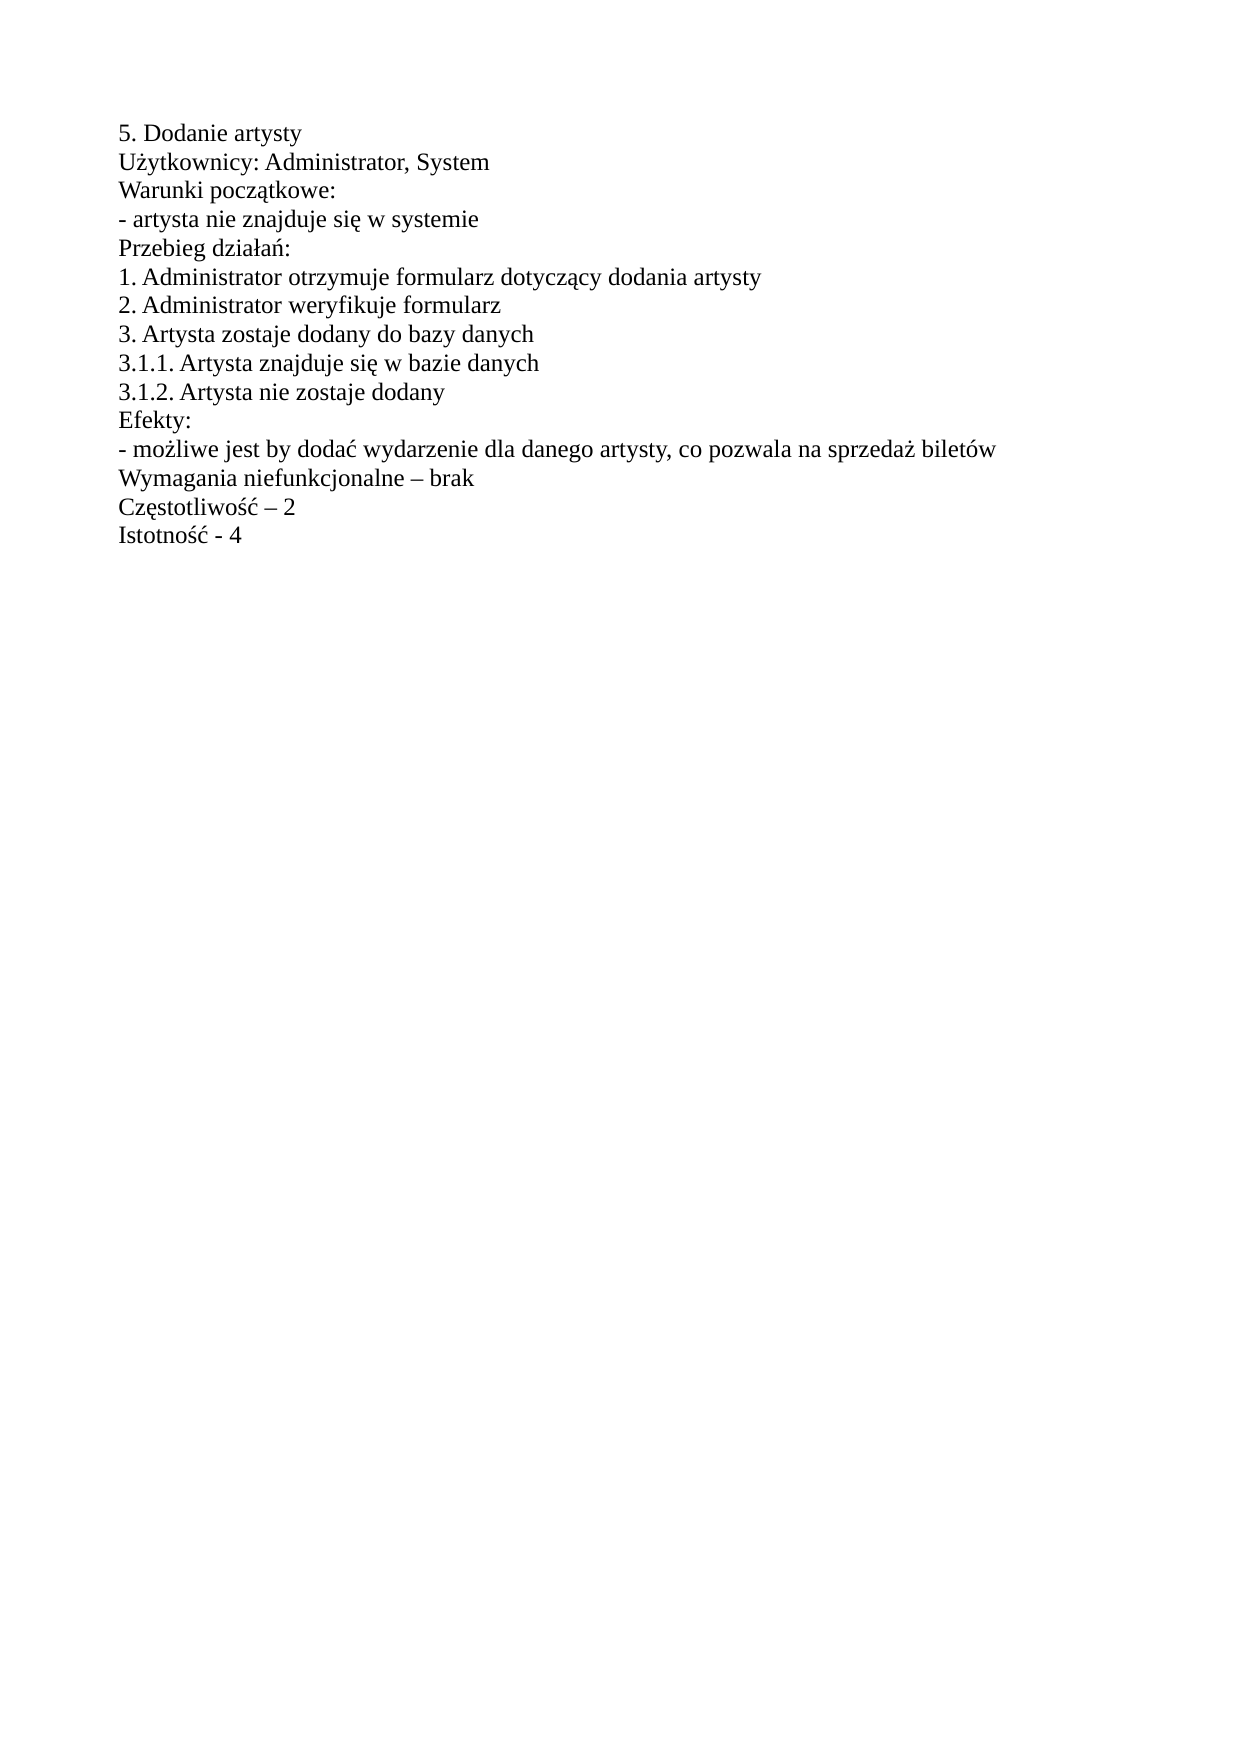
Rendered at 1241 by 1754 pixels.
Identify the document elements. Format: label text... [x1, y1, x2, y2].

text - możliwe jest by dodać wydarzenie dla danego artysty, co pozwala na sprzedaż biletów [118, 434, 1122, 463]
text 3.1.2. Artysta nie zostaje dodany [118, 377, 1122, 406]
text Warunki początkowe: [118, 176, 1122, 204]
text Efekty: [118, 406, 1122, 434]
text Wymagania niefunkcjonalne – brak [118, 463, 1122, 492]
text Użytkownicy: Administrator, System [118, 147, 1122, 176]
text 3.1.1. Artysta znajduje się w bazie danych [118, 348, 1122, 377]
text Częstotliwość – 2 [118, 492, 1122, 521]
text Przebieg działań: [118, 233, 1122, 262]
text 3. Artysta zostaje dodany do bazy danych [118, 319, 1122, 348]
text 1. Administrator otrzymuje formularz dotyczący dodania artysty [118, 262, 1122, 291]
text Istotność - 4 [118, 521, 1122, 549]
text 2. Administrator weryfikuje formularz [118, 291, 1122, 319]
text - artysta nie znajduje się w systemie [118, 204, 1122, 233]
text 5. Dodanie artysty [118, 118, 1122, 147]
